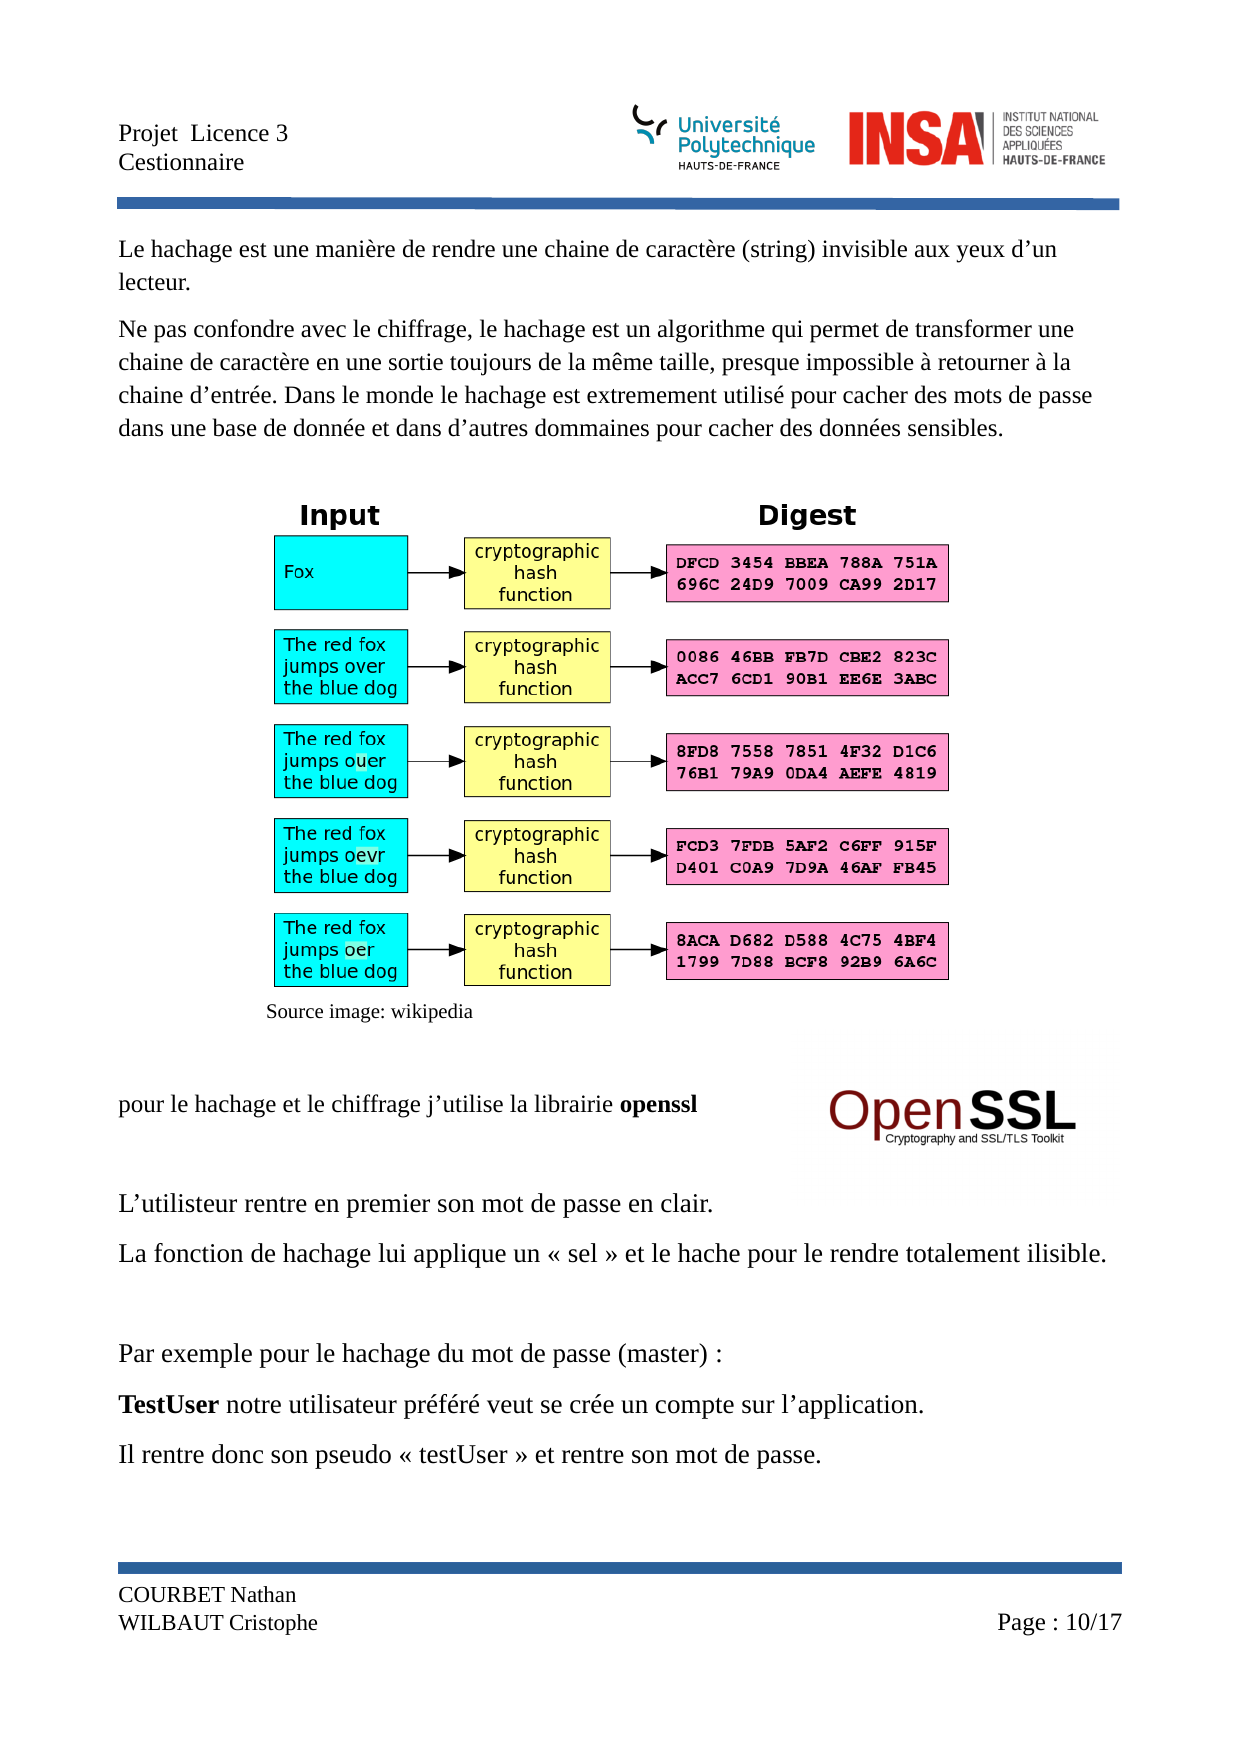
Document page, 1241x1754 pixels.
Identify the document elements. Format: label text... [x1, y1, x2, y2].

text Ne pas confondre avec le chiffrage, le hachage est un algorithme qui permet de transformer une chaine de caractère en une sortie toujours de la même taille, presque impossible à retourner à la chaine d’entrée. Dans le monde le hachage est extremement utilisé pour cacher des mots de passe dans une base de donnée et dans d’autres dommaines pour cacher des données sensibles. [118, 314, 1122, 442]
text TestUser notre utilisateur préféré veut se crée un compte sur l’application. [118, 1388, 1122, 1419]
text Source image: wikipedia [266, 999, 1122, 1023]
picture [622, 94, 825, 181]
text Le hachage est une manière de rendre une chaine de caractère (string) invisible aux yeux d’un lecteur. [118, 234, 1122, 296]
text Par exemple pour le hachage du mot de passe (master) : [118, 1338, 1122, 1369]
text L’utilisteur rentre en premier son mot de passe en clair. [118, 1187, 1122, 1218]
picture [832, 96, 1113, 180]
text Il rentre donc son pseudo « testUser » et rentre son mot de passe. [118, 1438, 1122, 1469]
picture [790, 1029, 1120, 1206]
text pour le hachage et le chiffrage j’utilise la librairie openssl [118, 1089, 790, 1117]
picture [262, 492, 960, 998]
text La fonction de hachage lui applique un « sel » et le hache pour le rendre totalement ilisible. [118, 1237, 1122, 1268]
